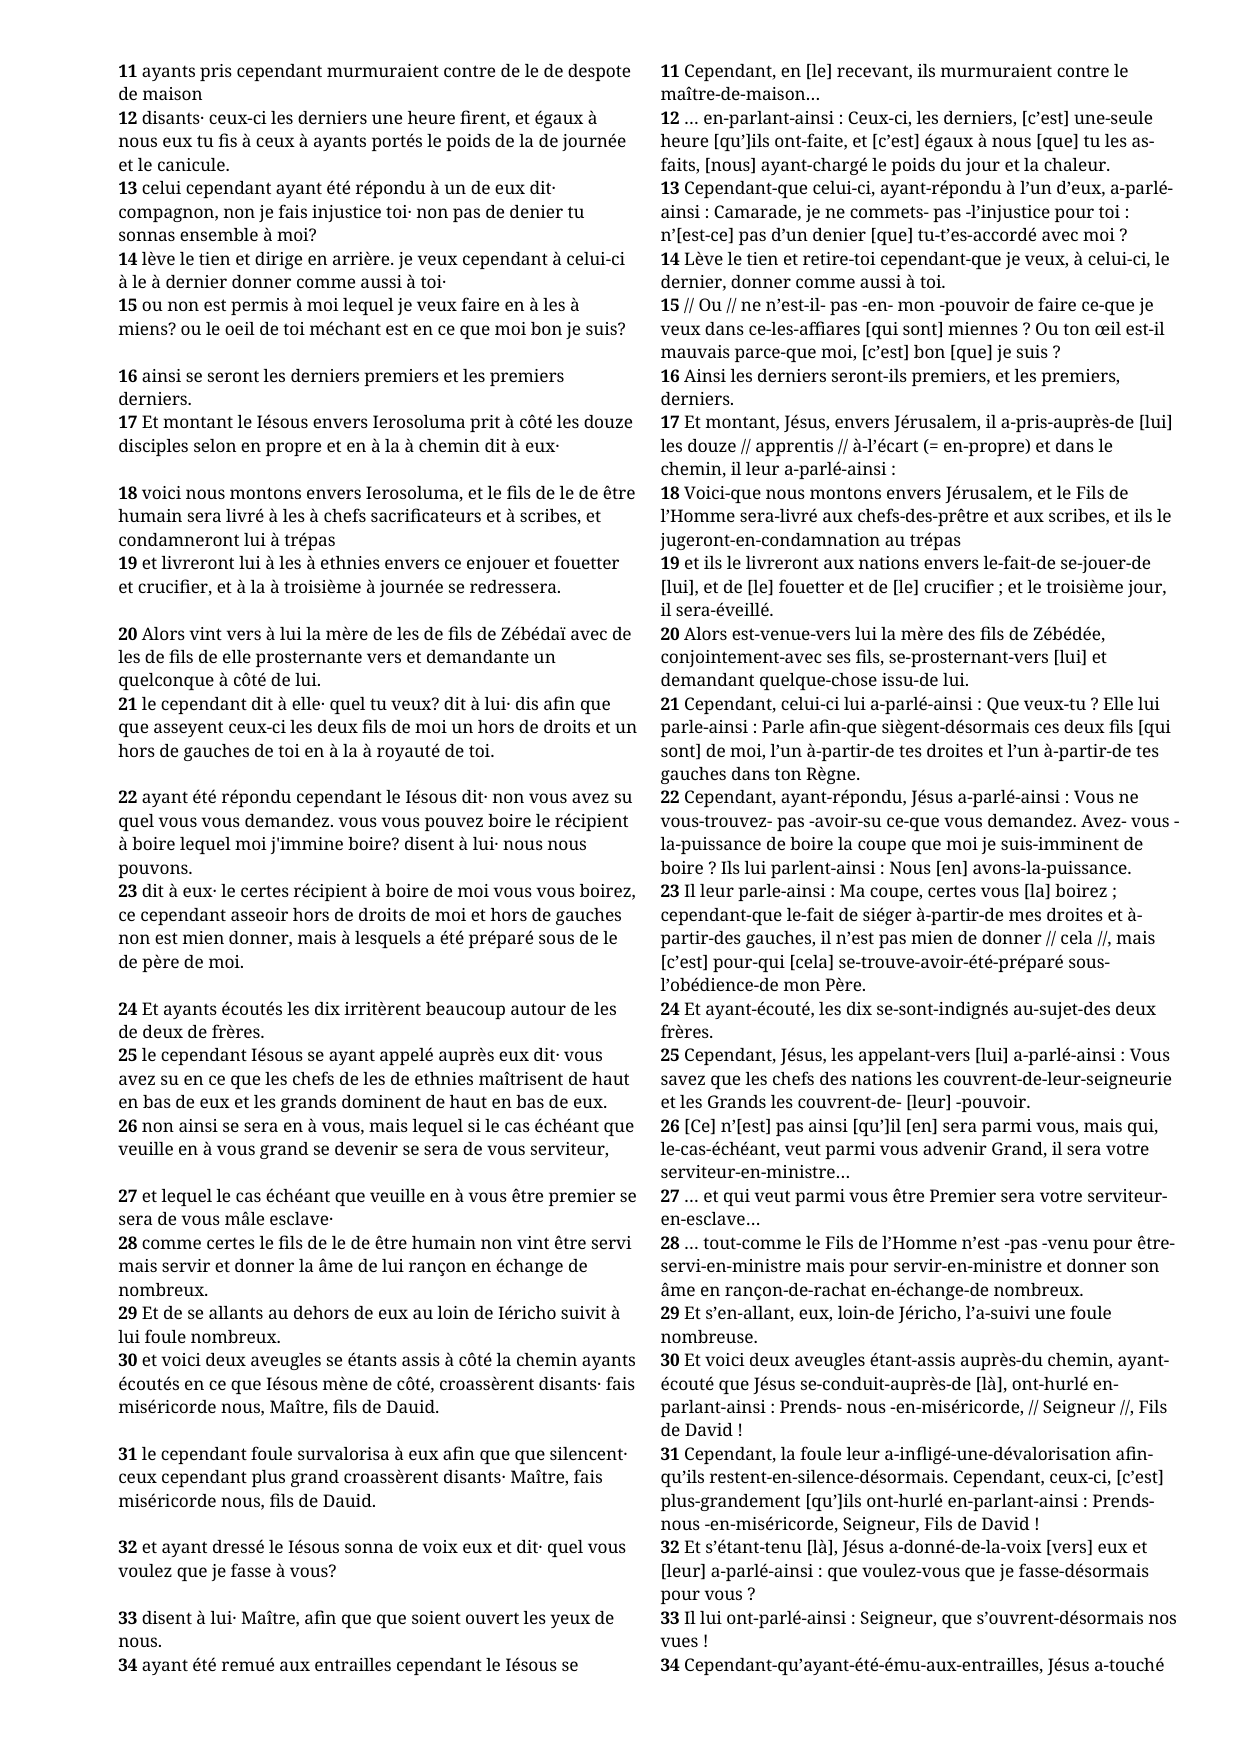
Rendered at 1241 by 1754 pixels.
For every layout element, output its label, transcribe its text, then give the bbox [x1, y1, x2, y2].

table_cell 13 celui cependant ayant été répondu à un de eux dit· compagnon, non je fais injustice toi· non pas de denier tu sonnas ensemble à moi? [118, 176, 639, 247]
table_cell 26 [Ce] n’[est] pas ainsi [qu’]il [en] sera parmi vous, mais qui, le-cas-échéant, veut parmi vous advenir Grand, il sera votre serviteur-en-ministre… [660, 1114, 1181, 1184]
table_cell 30 Et voici deux aveugles étant-assis auprès-du chemin, ayant-écouté que Jésus se-conduit-auprès-de [là], ont-hurlé en-parlant-ainsi : Prends- nous -en-miséricorde, // Seigneur //, Fils de David ! [660, 1348, 1181, 1442]
table_cell [639, 692, 660, 786]
table_cell 27 et lequel le cas échéant que veuille en à vous être premier se sera de vous mâle esclave· [118, 1184, 639, 1231]
table_cell 33 Il lui ont-parlé-ainsi : Seigneur, que s’ouvrent-désormais nos vues ! [660, 1606, 1181, 1653]
table_cell [639, 106, 660, 176]
table_cell [639, 1606, 660, 1653]
table_cell 29 Et de se allants au dehors de eux au loin de Iéricho suivit à lui foule nombreux. [118, 1301, 639, 1348]
table_cell [639, 879, 660, 997]
table_cell 11 ayants pris cependant murmuraient contre de le de despote de maison [118, 59, 639, 106]
table_cell 20 Alors est-venue-vers lui la mère des fils de Zébédée, conjointement-avec ses fils, se-prosternant-vers [lui] et demandant quelque-chose issu-de lui. [660, 622, 1181, 692]
table_cell 19 et livreront lui à les à ethnies envers ce enjouer et fouetter et crucifier, et à la à troisième à journée se redressera. [118, 551, 639, 622]
table_cell 20 Alors vint vers à lui la mère de les de fils de Zébédaï avec de les de fils de elle prosternante vers et demandante un quelconque à côté de lui. [118, 622, 639, 692]
table_cell 16 ainsi se seront les derniers premiers et les premiers derniers. [118, 364, 639, 411]
table_cell 34 ayant été remué aux entrailles cependant le Iésous se toucha de les de yeux de eux, et directement regardèrent de bas en haut et suivirent à lui. [118, 1653, 639, 1676]
table_cell [639, 786, 660, 879]
table_cell 18 Voici-que nous montons envers Jérusalem, et le Fils de l’Homme sera-livré aux chefs-des-prêtre et aux scribes, et ils le jugeront-en-condamnation au trépas [660, 481, 1181, 551]
table_cell 11 Cependant, en [le] recevant, ils murmuraient contre le maître-de-maison… [660, 59, 1181, 106]
table_cell 18 voici nous montons envers Ierosoluma, et le fils de le de être humain sera livré à les à chefs sacrificateurs et à scribes, et condamneront lui à trépas [118, 481, 639, 551]
table_cell 15 // Ou // ne n’est-il- pas -en- mon -pouvoir de faire ce-que je veux dans ce-les-affiares [qui sont] miennes ? Ou ton œil est-il mauvais parce-que moi, [c’est] bon [que] je suis ? [660, 294, 1181, 364]
table_cell [639, 1442, 660, 1536]
table_cell [639, 1301, 660, 1348]
table_cell 22 Cependant, ayant-répondu, Jésus a-parlé-ainsi : Vous ne vous-trouvez- pas -avoir-su ce-que vous demandez. Avez- vous -la-puissance de boire la coupe que moi je suis-imminent de boire ? Ils lui parlent-ainsi : Nous [en] avons-la-puissance. [660, 786, 1181, 879]
table_cell 32 et ayant dressé le Iésous sonna de voix eux et dit· quel vous voulez que je fasse à vous? [118, 1536, 639, 1606]
table_cell 25 le cependant Iésous se ayant appelé auprès eux dit· vous avez su en ce que les chefs de les de ethnies maîtrisent de haut en bas de eux et les grands dominent de haut en bas de eux. [118, 1044, 639, 1114]
table_cell 24 Et ayant-écouté, les dix se-sont-indignés au-sujet-des deux frères. [660, 997, 1181, 1043]
table_cell 28 … tout-comme le Fils de l’Homme n’est -pas -venu pour être-servi-en-ministre mais pour servir-en-ministre et donner son âme en rançon-de-rachat en-échange-de nombreux. [660, 1231, 1181, 1301]
table_cell [639, 1536, 660, 1606]
table_cell 12 … en-parlant-ainsi : Ceux-ci, les derniers, [c’est] une-seule heure [qu’]ils ont-faite, et [c’est] égaux à nous [que] tu les as-faits, [nous] ayant-chargé le poids du jour et la chaleur. [660, 106, 1181, 176]
table_cell 21 le cependant dit à elle· quel tu veux? dit à lui· dis afin que que asseyent ceux-ci les deux fils de moi un hors de droits et un hors de gauches de toi en à la à royauté de toi. [118, 692, 639, 786]
table_cell [639, 411, 660, 481]
table_cell [639, 247, 660, 293]
table_cell 34 Cependant-qu’ayant-été-ému-aux-entrailles, Jésus a-touché leurs vues, et [c’est] aussitôt [qu’]ils ont-recouvré-le-regard. Et ils l’ont-suivi. [660, 1653, 1181, 1676]
table_cell 12 disants· ceux-ci les derniers une heure firent, et égaux à nous eux tu fis à ceux à ayants portés le poids de la de journée et le canicule. [118, 106, 639, 176]
table_cell 15 ou non est permis à moi lequel je veux faire en à les à miens? ou le oeil de toi méchant est en ce que moi bon je suis? [118, 294, 639, 364]
table_cell [639, 176, 660, 247]
table_cell 26 non ainsi se sera en à vous, mais lequel si le cas échéant que veuille en à vous grand se devenir se sera de vous serviteur, [118, 1114, 639, 1184]
table_cell 17 Et montant le Iésous envers Ierosoluma prit à côté les douze disciples selon en propre et en à la à chemin dit à eux· [118, 411, 639, 481]
table_cell 29 Et s’en-allant, eux, loin-de Jéricho, l’a-suivi une foule nombreuse. [660, 1301, 1181, 1348]
table_cell 14 lève le tien et dirige en arrière. je veux cependant à celui-ci à le à dernier donner comme aussi à toi· [118, 247, 639, 293]
table_cell 19 et ils le livreront aux nations envers le-fait-de se-jouer-de [lui], et de [le] fouetter et de [le] crucifier ; et le troisième jour, il sera-éveillé. [660, 551, 1181, 622]
table_cell 23 Il leur parle-ainsi : Ma coupe, certes vous [la] boirez ; cependant-que le-fait de siéger à-partir-de mes droites et à-partir-des gauches, il n’est pas mien de donner // cela //, mais [c’est] pour-qui [cela] se-trouve-avoir-été-préparé sous-l’obédience-de mon Père. [660, 879, 1181, 997]
table_cell 32 Et s’étant-tenu [là], Jésus a-donné-de-la-voix [vers] eux et [leur] a-parlé-ainsi : que voulez-vous que je fasse-désormais pour vous ? [660, 1536, 1181, 1606]
table_cell 28 comme certes le fils de le de être humain non vint être servi mais servir et donner la âme de lui rançon en échange de nombreux. [118, 1231, 639, 1301]
table_cell 33 disent à lui· Maître, afin que que soient ouvert les yeux de nous. [118, 1606, 639, 1653]
table_cell [639, 1184, 660, 1231]
table_cell [639, 1348, 660, 1442]
table_cell [639, 1044, 660, 1114]
table_cell 25 Cependant, Jésus, les appelant-vers [lui] a-parlé-ainsi : Vous savez que les chefs des nations les couvrent-de-leur-seigneurie et les Grands les couvrent-de- [leur] -pouvoir. [660, 1044, 1181, 1114]
table_cell [639, 997, 660, 1043]
table_cell 24 Et ayants écoutés les dix irritèrent beaucoup autour de les de deux de frères. [118, 997, 639, 1043]
table_cell [639, 1231, 660, 1301]
table_cell 30 et voici deux aveugles se étants assis à côté la chemin ayants écoutés en ce que Iésous mène de côté, croassèrent disants· fais miséricorde nous, Maître, fils de Dauid. [118, 1348, 639, 1442]
table_cell [639, 59, 660, 106]
table_cell 23 dit à eux· le certes récipient à boire de moi vous vous boirez, ce cependant asseoir hors de droits de moi et hors de gauches non est mien donner, mais à lesquels a été préparé sous de le de père de moi. [118, 879, 639, 997]
table_cell 22 ayant été répondu cependant le Iésous dit· non vous avez su quel vous vous demandez. vous vous pouvez boire le récipient à boire lequel moi j'immine boire? disent à lui· nous nous pouvons. [118, 786, 639, 879]
table_cell [639, 481, 660, 551]
table_cell [639, 294, 660, 364]
table_cell [639, 551, 660, 622]
table_cell [639, 1653, 660, 1676]
table_cell 13 Cependant-que celui-ci, ayant-répondu à l’un d’eux, a-parlé-ainsi : Camarade, je ne commets- pas -l’injustice pour toi : n’[est-ce] pas d’un denier [que] tu-t’es-accordé avec moi ? [660, 176, 1181, 247]
table_cell 16 Ainsi les derniers seront-ils premiers, et les premiers, derniers. [660, 364, 1181, 411]
table_cell 21 Cependant, celui-ci lui a-parlé-ainsi : Que veux-tu ? Elle lui parle-ainsi : Parle afin-que siègent-désormais ces deux fils [qui sont] de moi, l’un à-partir-de tes droites et l’un à-partir-de tes gauches dans ton Règne. [660, 692, 1181, 786]
table_cell 14 Lève le tien et retire-toi cependant-que je veux, à celui-ci, le dernier, donner comme aussi à toi. [660, 247, 1181, 293]
table_cell 17 Et montant, Jésus, envers Jérusalem, il a-pris-auprès-de [lui] les douze // apprentis // à-l’écart (= en-propre) et dans le chemin, il leur a-parlé-ainsi : [660, 411, 1181, 481]
table_cell [639, 1114, 660, 1184]
table_cell 27 … et qui veut parmi vous être Premier sera votre serviteur-en-esclave… [660, 1184, 1181, 1231]
table_cell [639, 364, 660, 411]
table_cell 31 le cependant foule survalorisa à eux afin que que silencent· ceux cependant plus grand croassèrent disants· Maître, fais miséricorde nous, fils de Dauid. [118, 1442, 639, 1536]
table_cell 31 Cependant, la foule leur a-infligé-une-dévalorisation afin-qu’ils restent-en-silence-désormais. Cependant, ceux-ci, [c’est] plus-grandement [qu’]ils ont-hurlé en-parlant-ainsi : Prends- nous -en-miséricorde, Seigneur, Fils de David ! [660, 1442, 1181, 1536]
table_cell [639, 622, 660, 692]
